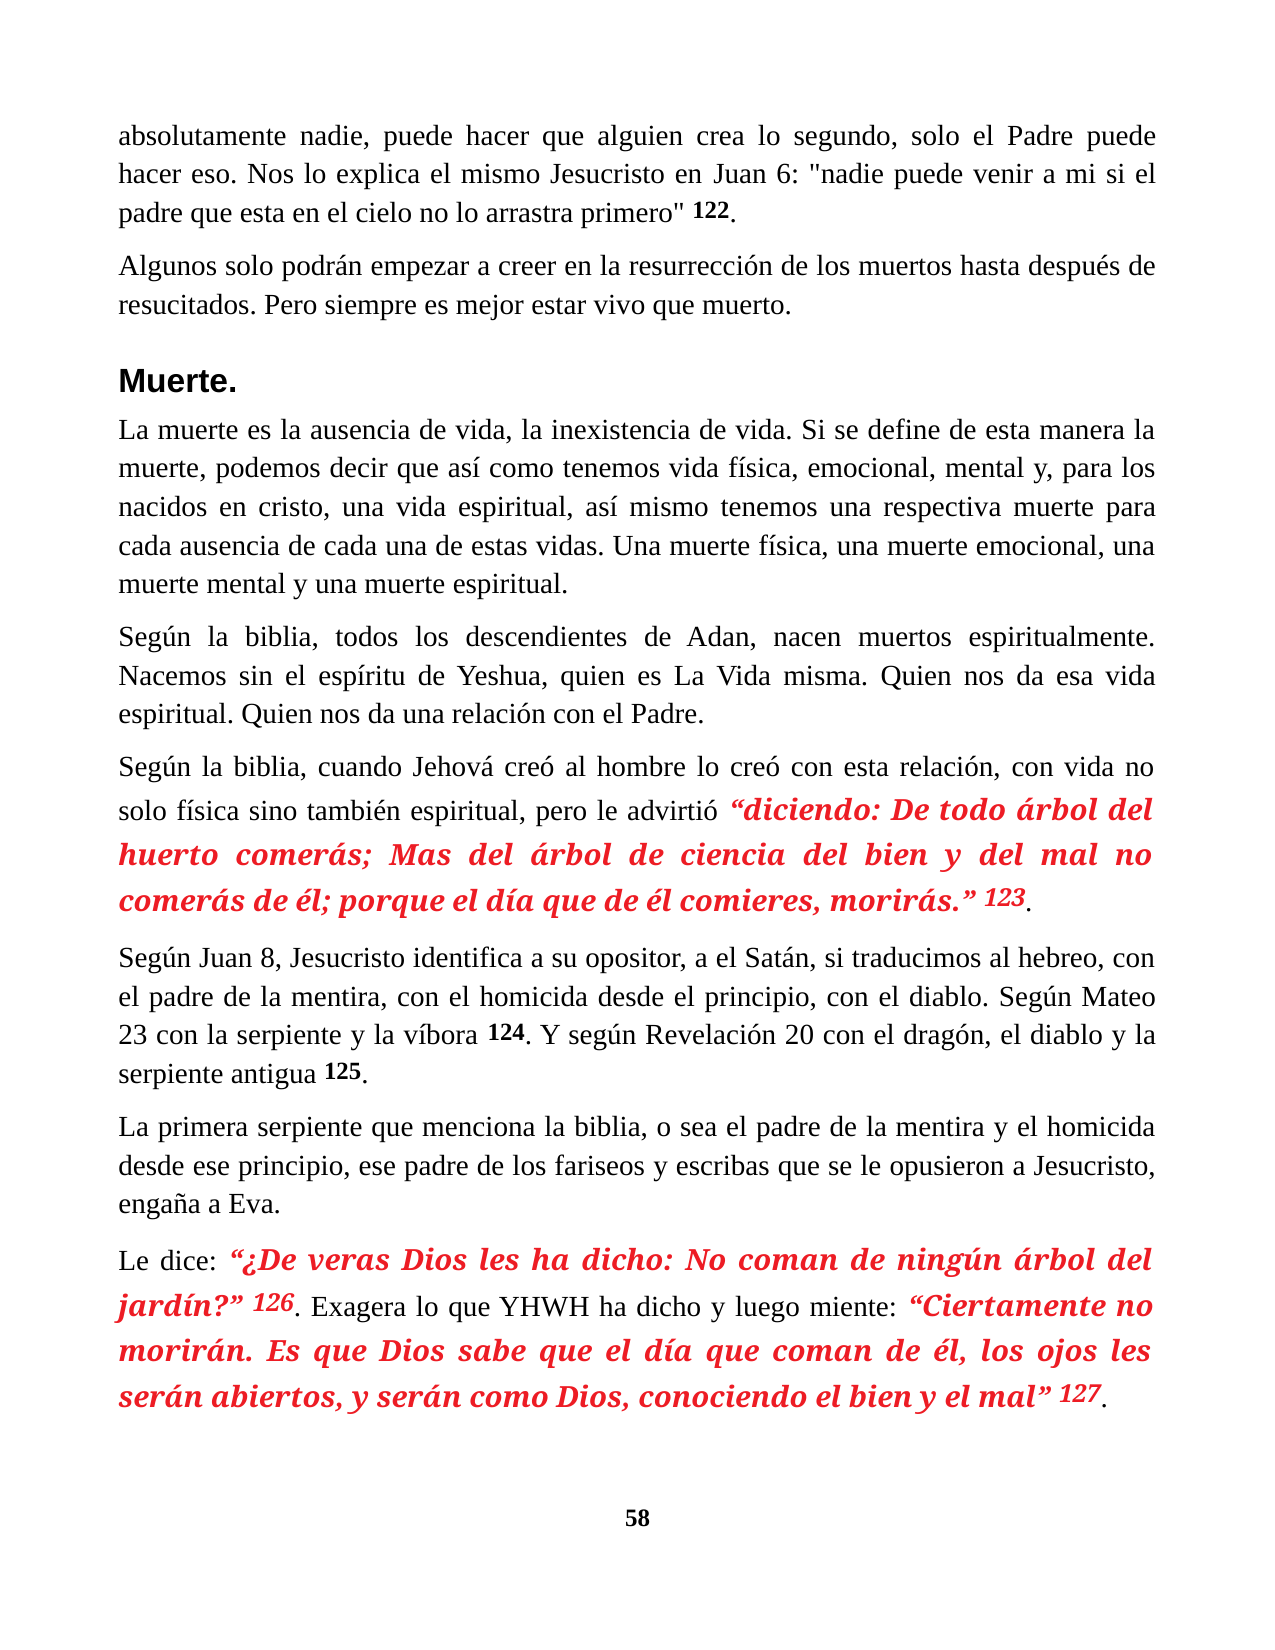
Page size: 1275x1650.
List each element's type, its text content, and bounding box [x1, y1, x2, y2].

text La muerte es la ausencia de vida, la inexistencia de vida. Si se define de esta manera la muerte, podemos decir que así como tenemos vida física, emocional, mental y, para los nacidos en cristo, una vida espiritual, así mismo tenemos una respectiva muerte para cada ausencia de cada una de estas vidas. Una muerte física, una muerte emocional, una muerte mental y una muerte espiritual. [118, 412, 1157, 600]
text Le dice: “¿De veras Dios les ha dicho: No coman de ningún árbol del jardín?” . Exagera lo que YHWH ha dicho y luego miente: “Ciertamente no morirán. Es que Dios sabe que el día que coman de él, los ojos les serán abiertos, y serán como Dios, conociendo el bien y el mal” . [118, 1239, 1157, 1416]
text Algunos solo podrán empezar a creer en la resurrección de los muertos hasta después de resucitados. Pero siempre es mejor estar vivo que muerto. [118, 248, 1157, 320]
text La primera serpiente que menciona la biblia, o sea el padre de la mentira y el homicida desde ese principio, ese padre de los fariseos y escribas que se le opusieron a Jesucristo, engaña a Eva. [118, 1109, 1157, 1220]
text absolutamente nadie, puede hacer que alguien crea lo segundo, solo el Padre puede hacer eso. Nos lo explica el mismo Jesucristo en Juan 6: "nadie puede venir a mi si el padre que esta en el cielo no lo arrastra primero" . [118, 118, 1157, 229]
text Según la biblia, todos los descendientes de Adan, nacen muertos espiritualmente. Nacemos sin el espíritu de Yeshua, quien es La Vida misma. Quien nos da esa vida espiritual. Quien nos da una relación con el Padre. [118, 619, 1157, 730]
subtitle Muerte. [118, 361, 1157, 399]
text Según Juan 8, Jesucristo identifica a su opositor, a el Satán, si traducimos al hebreo, con el padre de la mentira, con el homicida desde el principio, con el diablo. Según Mateo 23 con la serpiente y la víbora . Y según Revelación 20 con el dragón, el diablo y la serpiente antigua . [118, 940, 1157, 1089]
text Según la biblia, cuando Jehová creó al hombre lo creó con esta relación, con vida no solo física sino también espiritual, pero le advirtió “diciendo: De todo árbol del huerto comerás; Mas del árbol de ciencia del bien y del mal no comerás de él; porque el día que de él comieres, morirás.” . [118, 749, 1157, 920]
